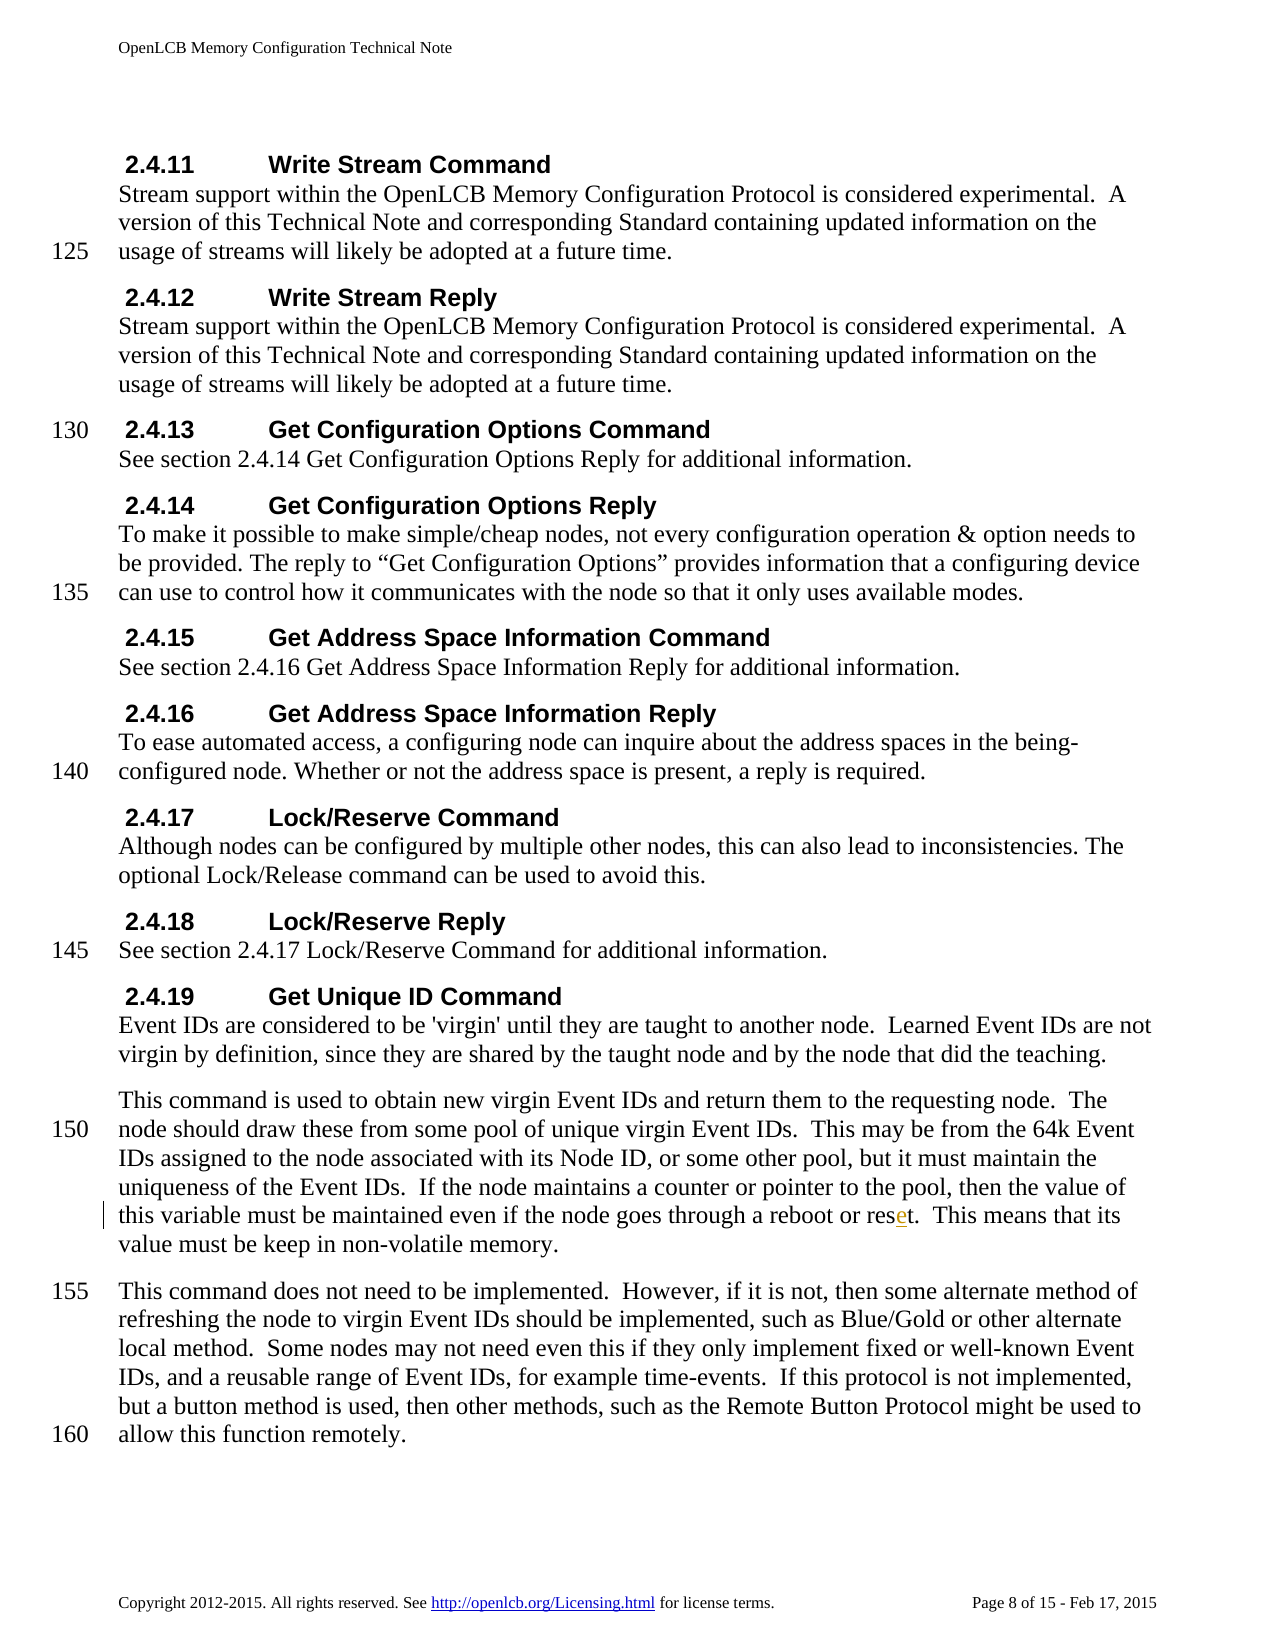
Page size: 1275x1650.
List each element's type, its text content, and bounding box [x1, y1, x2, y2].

text Although nodes can be configured by multiple other nodes, this can also lead to inconsistencies. The optional Lock/Release command can be used to avoid this. [118, 831, 1157, 889]
subtitle Write Stream Command [118, 150, 1157, 179]
text This command is used to obtain new virgin Event IDs and return them to the requesting node. The node should draw these from some pool of unique virgin Event IDs. This may be from the 64k Event IDs assigned to the node associated with its Node ID, or some other pool, but it must maintain the uniqueness of the Event IDs. If the node maintains a counter or pointer to the pool, then the value of this variable must be maintained even if the node goes through a reboot or reset. This means that its value must be keep in non-volatile memory. [118, 1086, 1157, 1258]
text Event IDs are considered to be 'virgin' until they are taught to another node. Learned Event IDs are not virgin by definition, since they are shared by the taught node and by the node that did the teaching. [118, 1010, 1157, 1068]
subtitle Write Stream Reply [118, 283, 1157, 311]
text To make it possible to make simple/cheap nodes, not every configuration operation & option needs to be provided. The reply to “Get Configuration Options” provides information that a configuring device can use to control how it communicates with the node so that it only uses available modes. [118, 519, 1157, 606]
subtitle Get Configuration Options Reply [118, 491, 1157, 519]
subtitle Lock/Reserve Reply [118, 906, 1157, 935]
subtitle Get Address Space Information Command [118, 623, 1157, 652]
text See section 2.4.17 Lock/Reserve Command for additional information. [118, 935, 1157, 964]
text This command does not need to be implemented. However, if it is not, then some alternate method of refreshing the node to virgin Event IDs should be implemented, such as Blue/Gold or other alternate local method. Some nodes may not need even this if they only implement fixed or well-known Event IDs, and a reusable range of Event IDs, for example time-events. If this protocol is not implemented, but a button method is used, then other methods, such as the Remote Button Protocol might be used to allow this function remotely. [118, 1276, 1157, 1448]
text Stream support within the OpenLCB Memory Configuration Protocol is considered experimental. A version of this Technical Note and corresponding Standard containing updated information on the usage of streams will likely be adopted at a future time. [118, 179, 1157, 265]
text Stream support within the OpenLCB Memory Configuration Protocol is considered experimental. A version of this Technical Note and corresponding Standard containing updated information on the usage of streams will likely be adopted at a future time. [118, 311, 1157, 398]
subtitle Get Unique ID Command [118, 982, 1157, 1010]
text To ease automated access, a configuring node can inquire about the address spaces in the being-configured node. Whether or not the address space is present, a reply is required. [118, 727, 1157, 785]
subtitle Get Configuration Options Command [118, 415, 1157, 444]
text See section 2.4.16 Get Address Space Information Reply for additional information. [118, 652, 1157, 681]
text See section 2.4.14 Get Configuration Options Reply for additional information. [118, 444, 1157, 473]
subtitle Get Address Space Information Reply [118, 698, 1157, 727]
subtitle Lock/Reserve Command [118, 802, 1157, 831]
